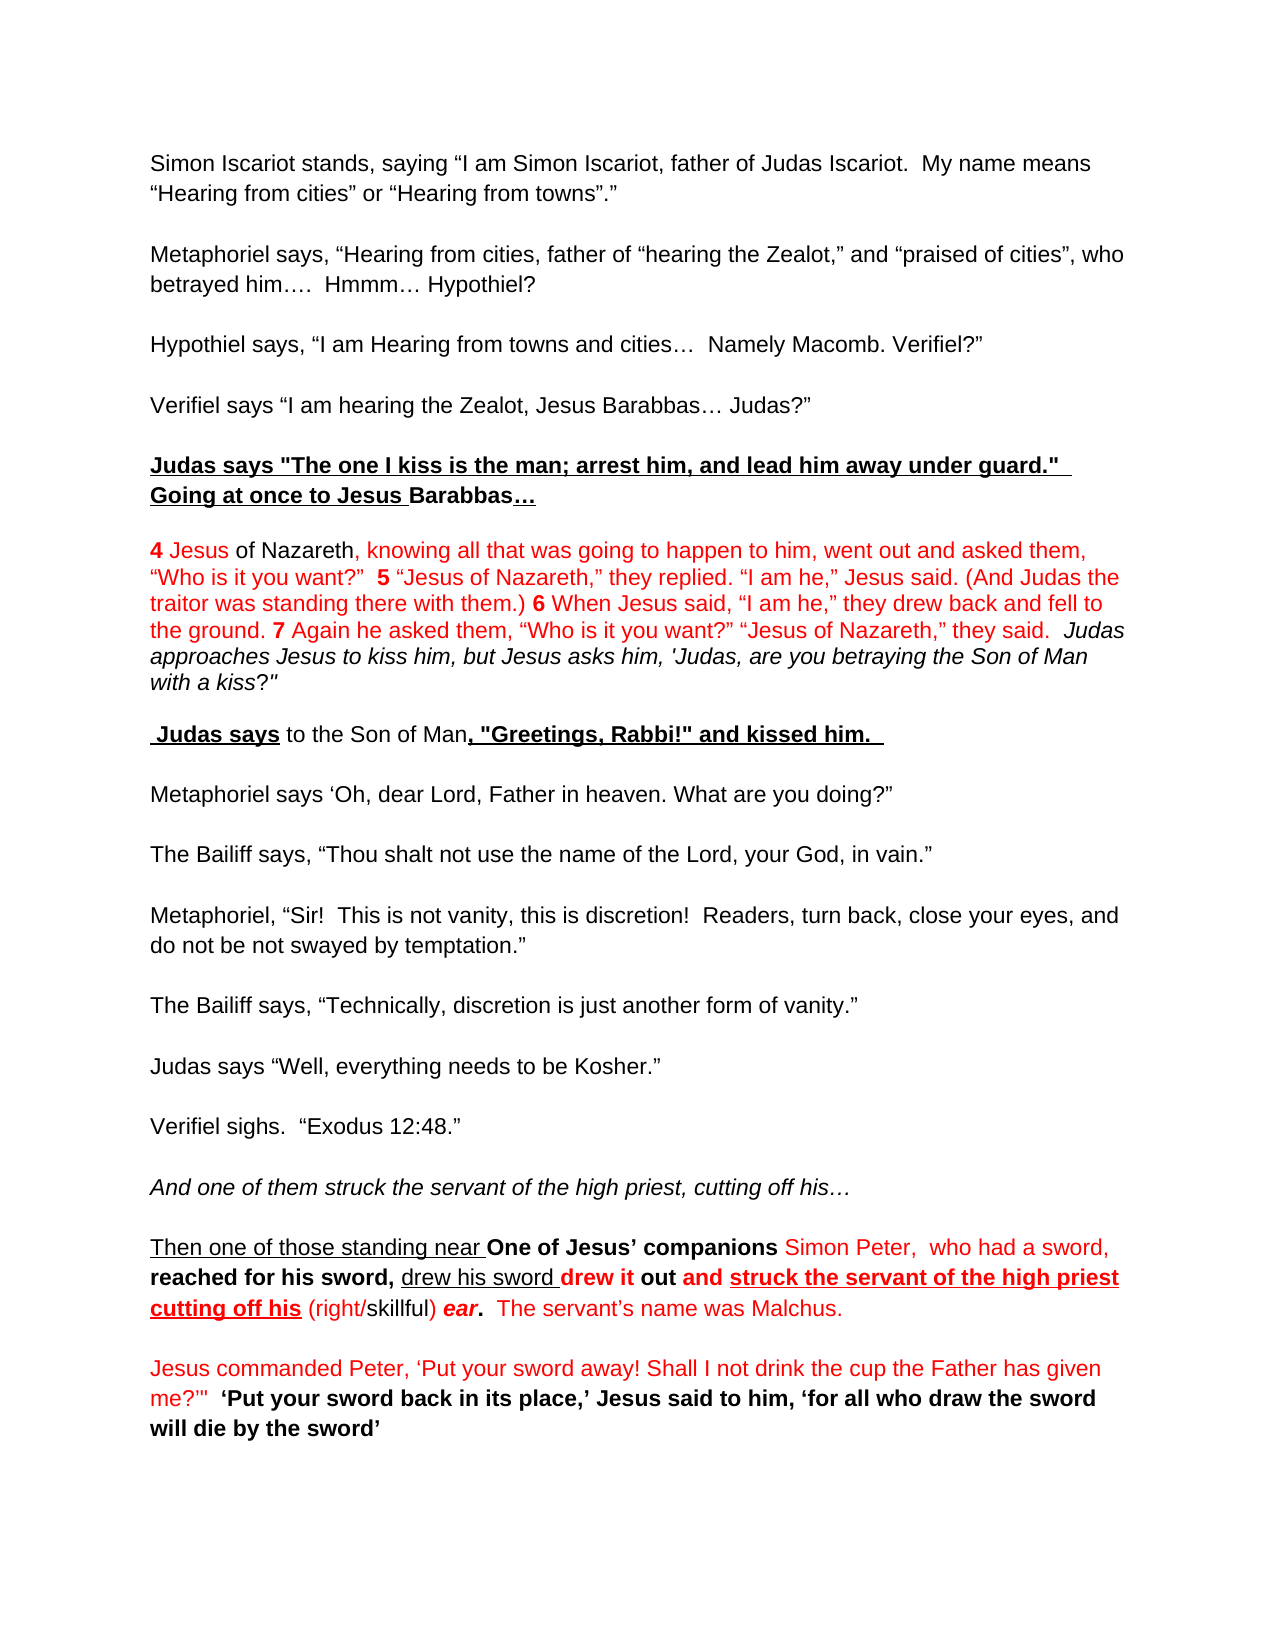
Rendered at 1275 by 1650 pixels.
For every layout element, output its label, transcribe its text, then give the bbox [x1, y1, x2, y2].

text Judas says “Well, everything needs to be Kosher.” [150, 1053, 1125, 1079]
text Verifiel sighs. “Exodus 12:48.” [150, 1113, 1125, 1140]
text The Bailiff says, “Technically, discretion is just another form of vanity.” [150, 992, 1125, 1019]
text Metaphoriel says ‘Oh, dear Lord, Father in heaven. What are you doing?” [150, 781, 1125, 807]
text Metaphoriel says, “Hearing from cities, father of “hearing the Zealot,” and “praised of cities”, who betrayed him…. Hmmm… Hypothiel? [150, 241, 1125, 297]
text Metaphoriel, “Sir! This is not vanity, this is discretion! Readers, turn back, close your eyes, and do not be not swayed by temptation.” [150, 902, 1125, 958]
text Hypothiel says, “I am Hearing from towns and cities… Namely Macomb. Verifiel?” [150, 331, 1125, 358]
text Then one of those standing near One of Jesus’ companions Simon Peter, who had a sword, reached for his sword, drew his sword drew it out and struck the servant of the high priest cutting off his (right/skillful) ear. The servant’s name was Malchus. [150, 1234, 1125, 1321]
text Judas says "The one I kiss is the man; arrest him, and lead him away under guard." Going at once to Jesus Barabbas… [150, 452, 1125, 509]
text And one of them struck the servant of the high priest, cutting off his… [150, 1174, 1125, 1230]
text Verifiel says “I am hearing the Zealot, Jesus Barabbas… Judas?” [150, 392, 1125, 418]
text Judas says to the Son of Man, "Greetings, Rabbi!" and kissed him. [150, 721, 1125, 747]
text 4 Jesus of Nazareth, knowing all that was going to happen to him, went out and asked them, “Who is it you want?” 5 “Jesus of Nazareth,” they replied. “I am he,” Jesus said. (And Judas the traitor was standing there with them.) 6 When Jesus said, “I am he,” they drew back and fell to the ground. 7 Again he asked them, “Who is it you want?” “Jesus of Nazareth,” they said. Judas approaches Jesus to kiss him, but Jesus asks him, 'Judas, are you betraying the Son of Man with a kiss?" [150, 537, 1125, 696]
text Jesus commanded Peter, ‘Put your sword away! Shall I not drink the cup the Father has given me?’" ‘Put your sword back in its place,’ Jesus said to him, ‘for all who draw the sword will die by the sword’ [150, 1355, 1125, 1442]
text Simon Iscariot stands, saying “I am Simon Iscariot, father of Judas Iscariot. My name means “Hearing from cities” or “Hearing from towns”.” [150, 150, 1125, 207]
text The Bailiff says, “Thou shalt not use the name of the Lord, your God, in vain.” [150, 841, 1125, 868]
